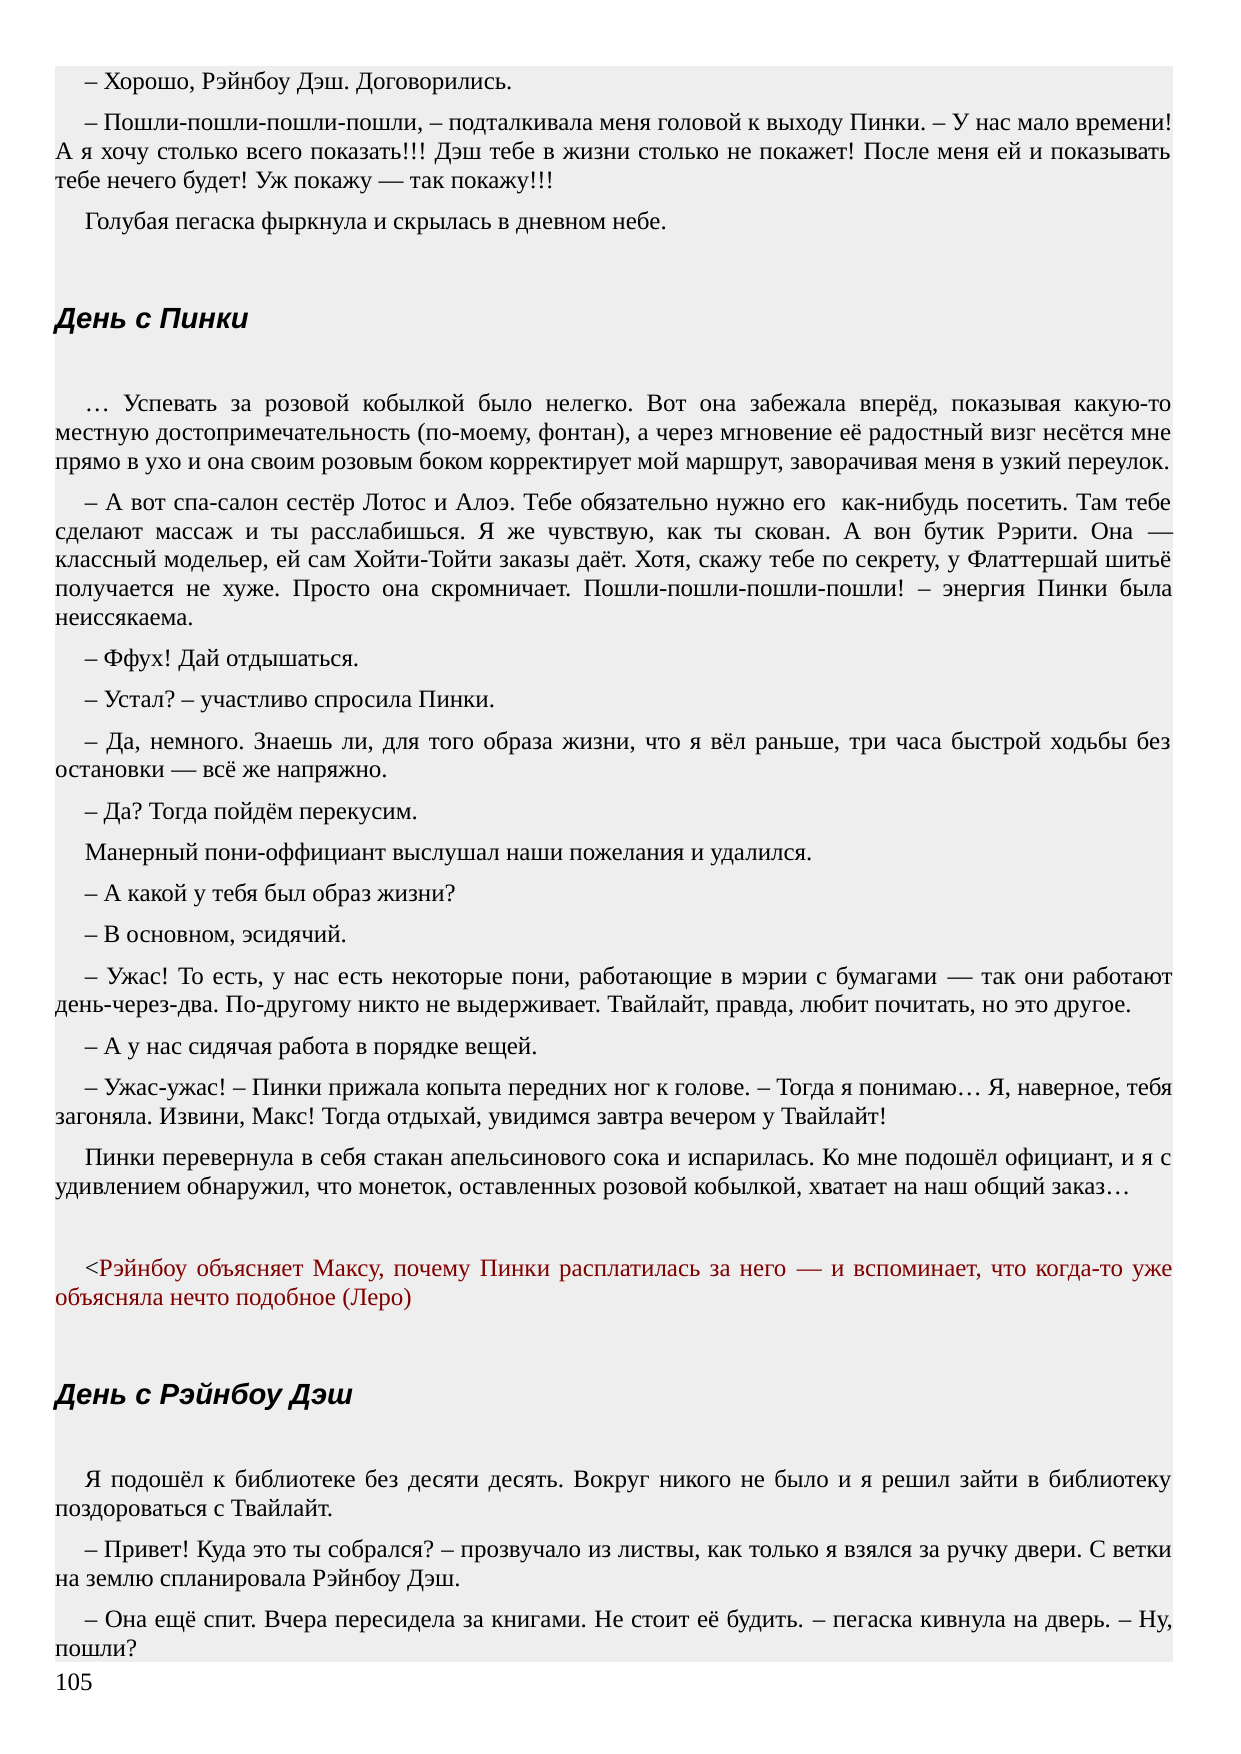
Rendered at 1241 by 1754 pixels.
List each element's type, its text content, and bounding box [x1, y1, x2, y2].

text – Да? Тогда пойдём перекусим. [55, 796, 1173, 824]
text Манерный пони-оффициант выслушал наши пожелания и удалился. [55, 837, 1173, 866]
text – Ужас! То есть, у нас есть некоторые пони, работающие в мэрии с бумагами — так они работают день-через-два. По-другому никто не выдерживает. Твайлайт, правда, любит почитать, но это другое. [55, 961, 1173, 1018]
text – Она ещё спит. Вчера пересидела за книгами. Не стоит её будить. – пегаска кивнула на дверь. – Ну, пошли? [55, 1604, 1173, 1662]
text Пинки перевернула в себя стакан апельсинового сока и испарилась. Ко мне подошёл официант, и я с удивлением обнаружил, что монеток, оставленных розовой кобылкой, хватает на наш общий заказ… [55, 1142, 1173, 1199]
text – Ужас-ужас! – Пинки прижала копыта передних ног к голове. – Тогда я понимаю… Я, наверное, тебя загоняла. Извини, Макс! Тогда отдыхай, увидимся завтра вечером у Твайлайт! [55, 1072, 1173, 1129]
text – А вот спа-салон сестёр Лотос и Алоэ. Тебе обязательно нужно его как-нибудь посетить. Там тебе сделают массаж и ты расслабишься. Я же чувствую, как ты скован. А вон бутик Рэрити. Она — классный модельер, ей сам Хойти-Тойти заказы даёт. Хотя, скажу тебе по секрету, у Флаттершай шитьё получается не хуже. Просто она скромничает. Пошли-пошли-пошли-пошли! – энергия Пинки была неиссякаема. [55, 487, 1173, 631]
text – Пошли-пошли-пошли-пошли, – подталкивала меня головой к выходу Пинки. – У нас мало времени! А я хочу столько всего показать!!! Дэш тебе в жизни столько не покажет! После меня ей и показывать тебе нечего будет! Уж покажу — так покажу!!! [55, 107, 1173, 193]
text – Да, немного. Знаешь ли, для того образа жизни, что я вёл раньше, три часа быстрой ходьбы без остановки — всё же напряжно. [55, 726, 1173, 783]
text Голубая пегаска фыркнула и скрылась в дневном небе. [55, 206, 1173, 235]
text <Рэйнбоу объясняет Максу, почему Пинки расплатилась за него — и вспоминает, что когда-то уже объясняла нечто подобное (Леро) [55, 1253, 1173, 1311]
text – Устал? – участливо спросила Пинки. [55, 684, 1173, 713]
text Я подошёл к библиотеке без десяти десять. Вокруг никого не было и я решил зайти в библиотеку поздороваться с Твайлайт. [55, 1464, 1173, 1522]
subtitle День с Рэйнбоу Дэш [55, 1377, 1173, 1411]
text – В основном, эсидячий. [55, 919, 1173, 948]
subtitle День с Пинки [55, 301, 1173, 334]
text – Ффух! Дай отдышаться. [55, 643, 1173, 672]
text – Хорошо, Рэйнбоу Дэш. Договорились. [55, 66, 1173, 95]
text – А какой у тебя был образ жизни? [55, 878, 1173, 907]
text – А у нас сидячая работа в порядке вещей. [55, 1031, 1173, 1059]
text … Успевать за розовой кобылкой было нелегко. Вот она забежала вперёд, показывая какую-то местную достопримечательность (по-моему, фонтан), а через мгновение её радостный визг несётся мне прямо в ухо и она своим розовым боком корректирует мой маршрут, заворачивая меня в узкий переулок. [55, 388, 1173, 474]
text – Привет! Куда это ты собрался? – прозвучало из листвы, как только я взялся за ручку двери. С ветки на землю спланировала Рэйнбоу Дэш. [55, 1534, 1173, 1592]
